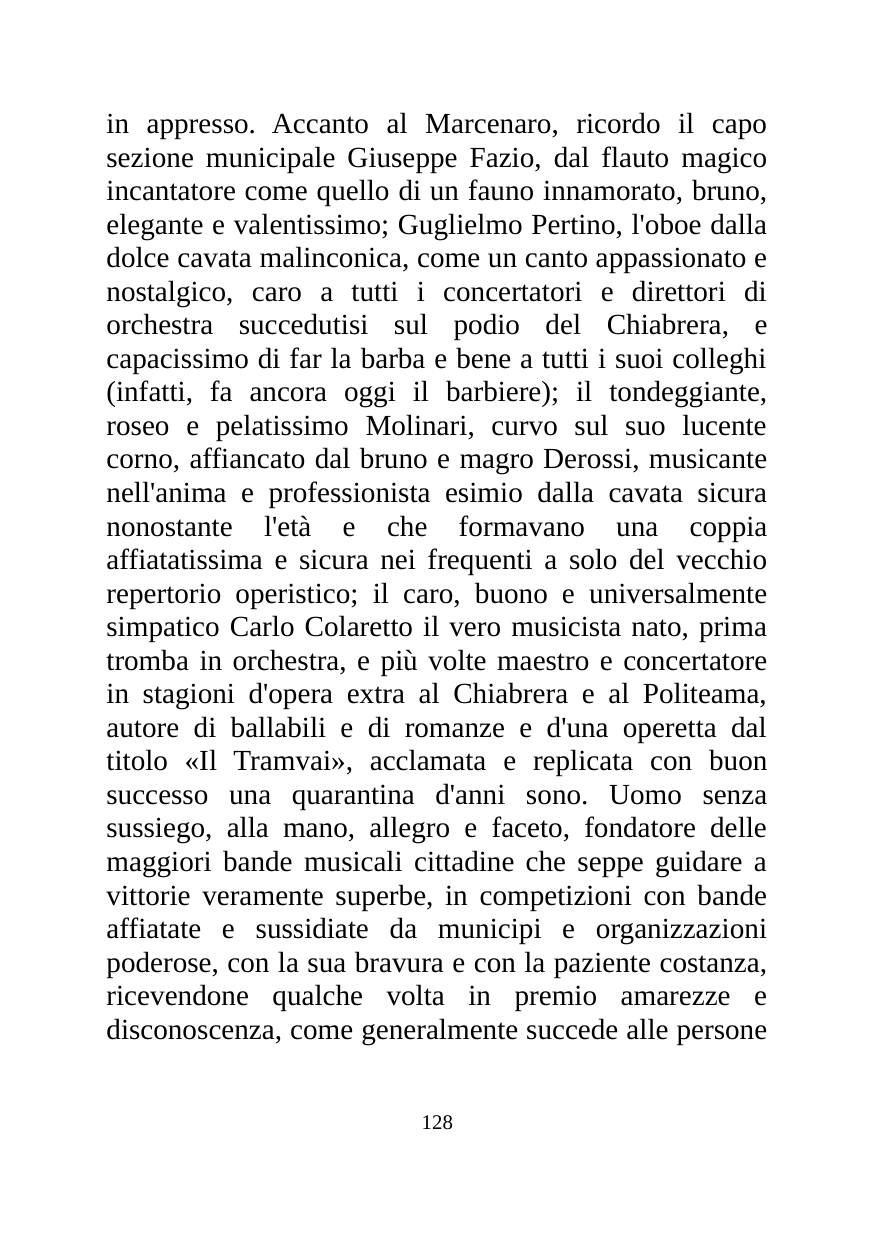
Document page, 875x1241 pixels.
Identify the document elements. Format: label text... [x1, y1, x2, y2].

text in appresso. Accanto al Marcenaro, ricordo il capo sezione municipale Giuseppe Fazio, dal flauto magico incantatore come quello di un fauno innamorato, bruno, elegante e valentissimo; Guglielmo Pertino, l'oboe dalla dolce cavata malinconica, come un canto appassionato e nostalgico, caro a tutti i concertatori e direttori di orchestra succedutisi sul podio del Chiabrera, e capacissimo di far la barba e bene a tutti i suoi colleghi (infatti, fa ancora oggi il barbiere); il tondeggiante, roseo e pelatissimo Molinari, curvo sul suo lucente corno, affiancato dal bruno e magro Derossi, musicante nell'anima e professionista esimio dalla cavata sicura nonostante l'età e che formavano una coppia affiatatissima e sicura nei frequenti a solo del vecchio repertorio operistico; il caro, buono e universalmente simpatico Carlo Colaretto il vero musicista nato, prima tromba in orchestra, e più volte maestro e concertatore in stagioni d'opera extra al Chiabrera e al Politeama, autore di ballabili e di romanze e d'una operetta dal titolo «Il Tramvai», acclamata e replicata con buon successo una quarantina d'anni sono. Uomo senza sussiego, alla mano, allegro e faceto, fondatore delle maggiori bande musicali cittadine che seppe guidare a vittorie veramente superbe, in competizioni con bande affiatate e sussidiate da municipi e organizzazioni poderose, con la sua bravura e con la paziente costanza, ricevendone qualche volta in premio amarezze e disconoscenza, come generalmente succede alle persone [106, 106, 768, 1045]
